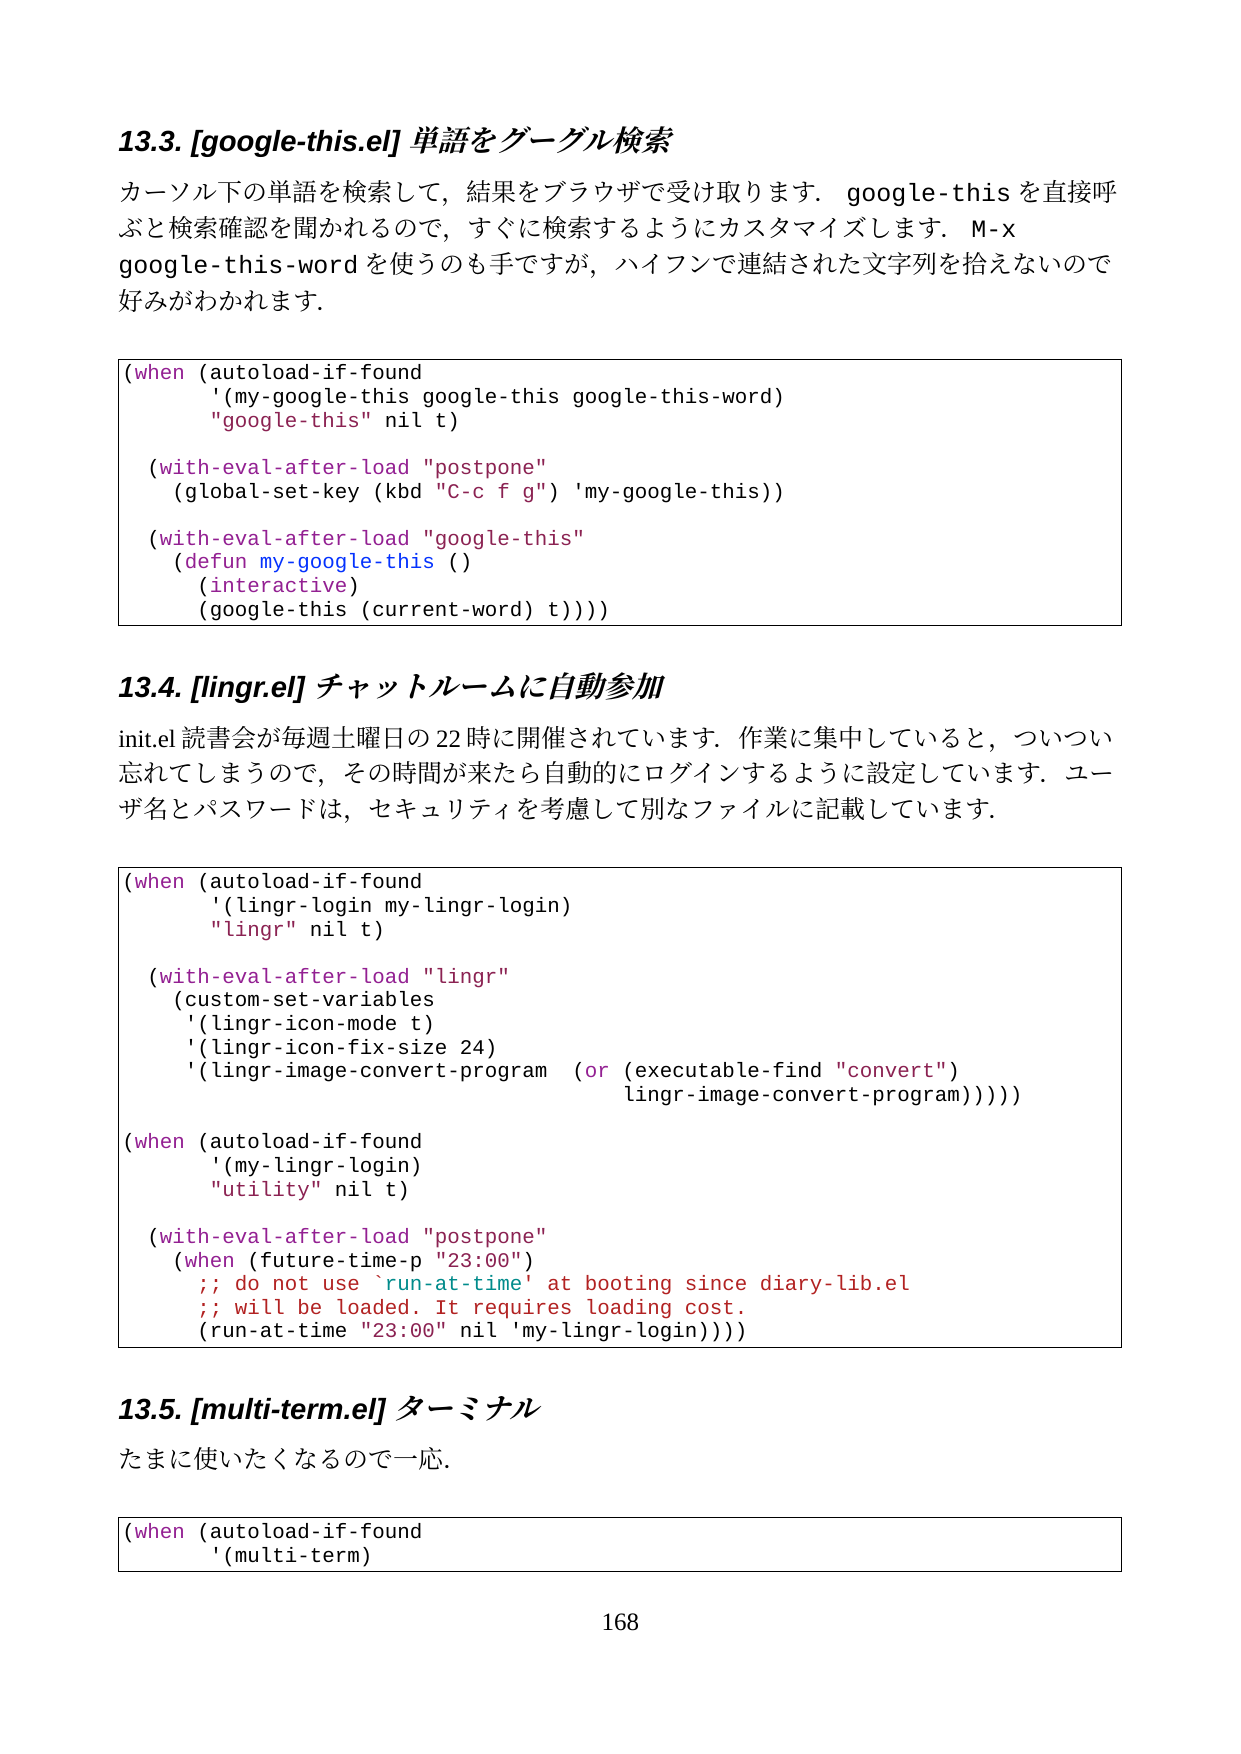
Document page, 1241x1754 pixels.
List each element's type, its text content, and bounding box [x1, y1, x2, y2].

text "google-this" nil t) [119, 406, 1121, 429]
text '(lingr-login my-lingr-login) [119, 891, 1121, 914]
text たまに使いたくなるので一応． [118, 1440, 1122, 1504]
text (with-eval-after-load "lingr" [119, 962, 1121, 986]
text '(my-lingr-login) [119, 1151, 1121, 1175]
text '(multi-term) [119, 1541, 1121, 1571]
text (custom-set-variables [119, 986, 1121, 1009]
text ;; will be loaded. It requires loading cost. [119, 1293, 1121, 1317]
text (when (autoload-if-found [119, 1518, 1121, 1541]
text lingr-image-convert-program))))) [119, 1080, 1121, 1104]
text (with-eval-after-load "postpone" [119, 453, 1121, 477]
subtitle [multi-term.el] ターミナル [118, 1386, 1122, 1427]
text (when (future-time-p "23:00") [119, 1246, 1121, 1269]
text '(my-google-this google-this google-this-word) [119, 382, 1121, 406]
text init.el読書会が毎週土曜日の22時に開催されています．作業に集中していると，ついつい忘れてしまうので，その時間が来たら自動的にログインするように設定しています．ユーザ名とパスワードは，セキュリティを考慮して別なファイルに記載しています． [118, 718, 1122, 855]
text (with-eval-after-load "google-this" [119, 524, 1121, 548]
subtitle [lingr.el] チャットルームに自動参加 [118, 664, 1122, 706]
subtitle [google-this.el] 単語をグーグル検索 [118, 118, 1122, 160]
text (run-at-time "23:00" nil 'my-lingr-login)))) [119, 1317, 1121, 1347]
text '(lingr-image-convert-program (or (executable-find "convert") [119, 1056, 1121, 1080]
text "utility" nil t) [119, 1175, 1121, 1198]
text (when (autoload-if-found [119, 360, 1121, 382]
text (defun my-google-this () [119, 548, 1121, 571]
text (interactive) [119, 571, 1121, 595]
text '(lingr-icon-fix-size 24) [119, 1033, 1121, 1056]
text (global-set-key (kbd "C-c f g") 'my-google-this)) [119, 477, 1121, 500]
text '(lingr-icon-mode t) [119, 1009, 1121, 1033]
text (when (autoload-if-found [119, 868, 1121, 891]
text (with-eval-after-load "postpone" [119, 1222, 1121, 1246]
text "lingr" nil t) [119, 914, 1121, 938]
text ;; do not use `run-at-time' at booting since diary-lib.el [119, 1269, 1121, 1293]
text (google-this (current-word) t)))) [119, 595, 1121, 625]
text カーソル下の単語を検索して，結果をブラウザで受け取ります． google-this を直接呼ぶと検索確認を聞かれるので，すぐに検索するようにカスタマイズします． M-x google-this-word を使うのも手ですが，ハイフンで連結された文字列を拾えないので好みがわかれます． [118, 172, 1122, 346]
text (when (autoload-if-found [119, 1127, 1121, 1151]
